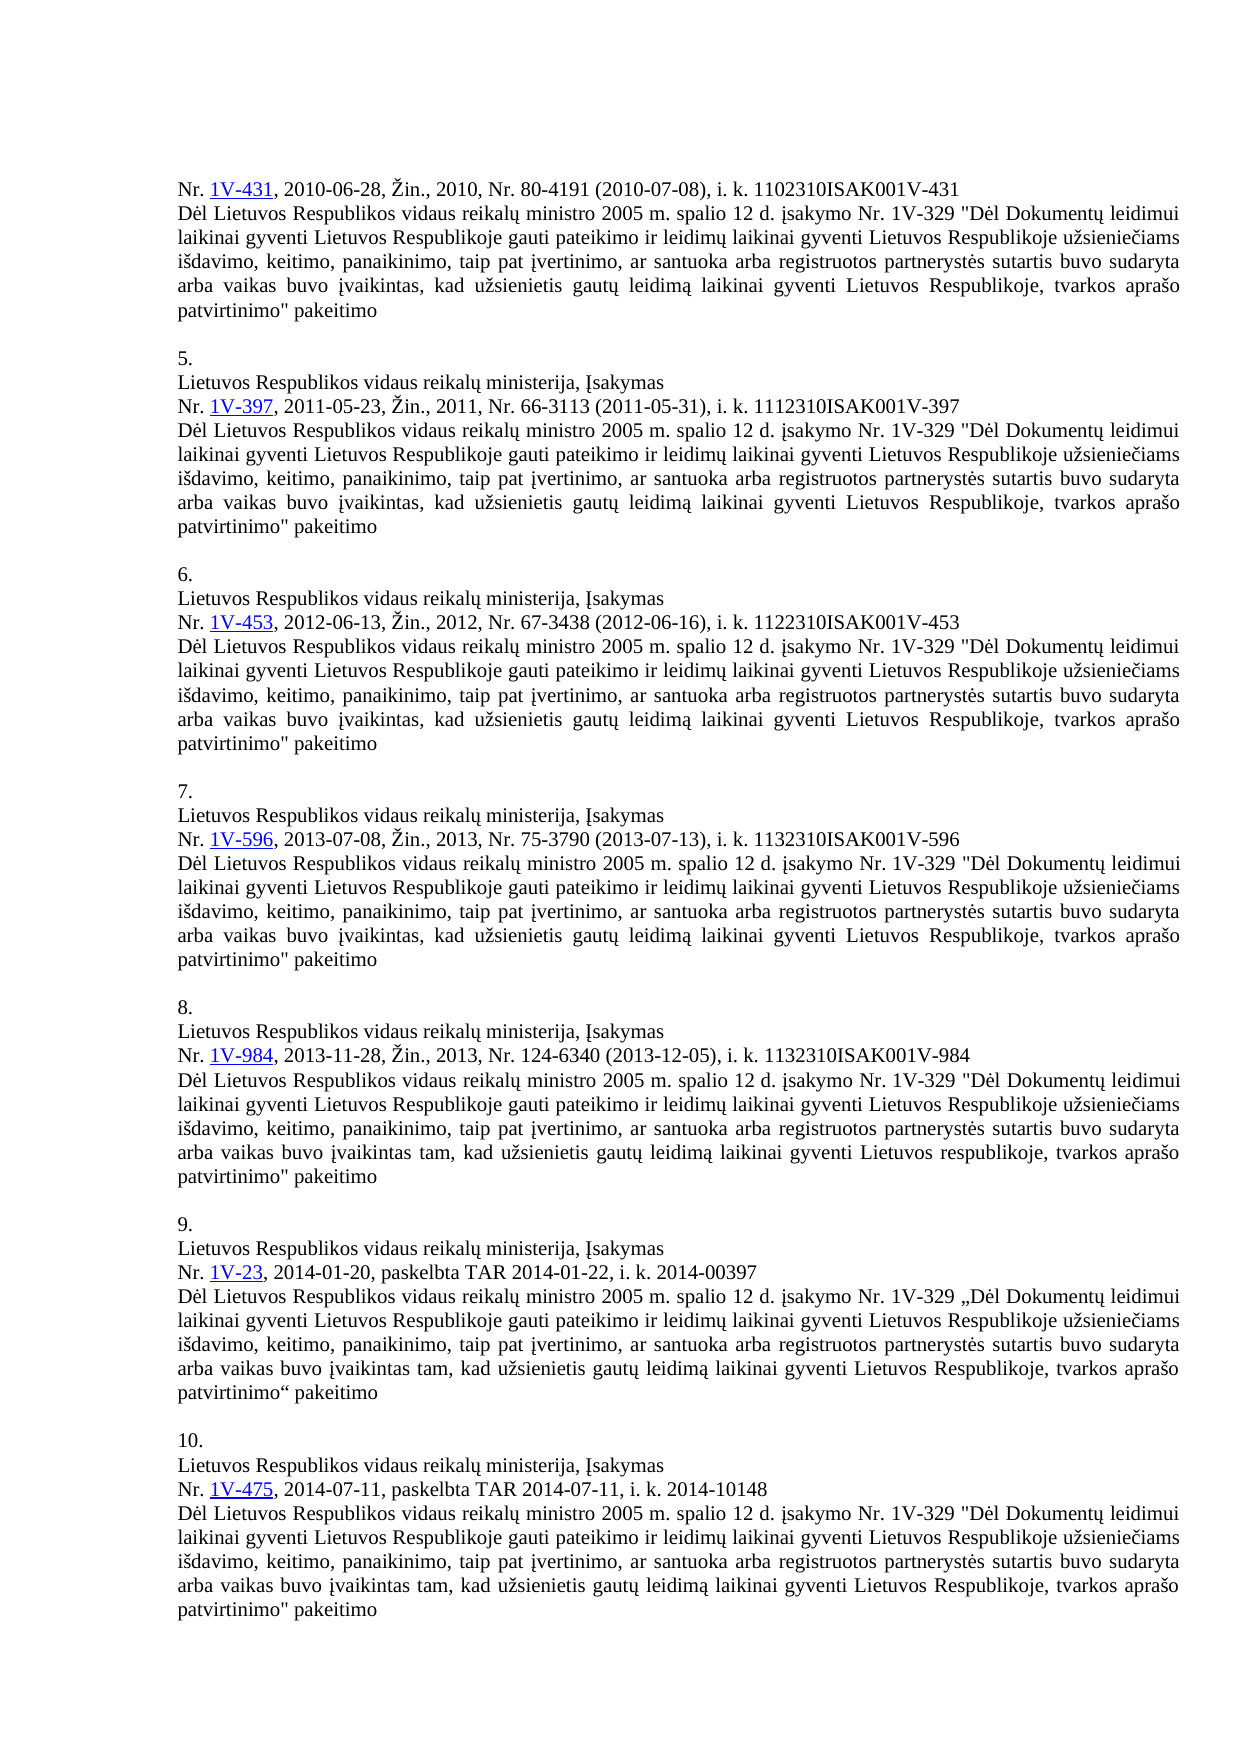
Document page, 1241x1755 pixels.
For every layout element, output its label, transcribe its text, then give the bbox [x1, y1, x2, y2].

text Nr. 1V-397, 2011-05-23, Žin., 2011, Nr. 66-3113 (2011-05-31), i. k. 1112310ISAK001V-397 [177, 394, 1181, 418]
text Lietuvos Respublikos vidaus reikalų ministerija, Įsakymas [177, 803, 1181, 827]
text Nr. 1V-475, 2014-07-11, paskelbta TAR 2014-07-11, i. k. 2014-10148 [177, 1477, 1181, 1501]
text 7. [177, 779, 1181, 803]
text Nr. 1V-453, 2012-06-13, Žin., 2012, Nr. 67-3438 (2012-06-16), i. k. 1122310ISAK001V-453 [177, 610, 1181, 634]
text Dėl Lietuvos Respublikos vidaus reikalų ministro 2005 m. spalio 12 d. įsakymo Nr. 1V-329 "Dėl Dokumentų leidimui laikinai gyventi Lietuvos Respublikoje gauti pateikimo ir leidimų laikinai gyventi Lietuvos Respublikoje užsieniečiams išdavimo, keitimo, panaikinimo, taip pat įvertinimo, ar santuoka arba registruotos partnerystės sutartis buvo sudaryta arba vaikas buvo įvaikintas, kad užsienietis gautų leidimą laikinai gyventi Lietuvos Respublikoje, tvarkos aprašo patvirtinimo" pakeitimo [177, 851, 1181, 971]
text 5. [177, 346, 1181, 370]
text 10. [177, 1428, 1181, 1452]
text Lietuvos Respublikos vidaus reikalų ministerija, Įsakymas [177, 370, 1181, 394]
text Dėl Lietuvos Respublikos vidaus reikalų ministro 2005 m. spalio 12 d. įsakymo Nr. 1V-329 "Dėl Dokumentų leidimui laikinai gyventi Lietuvos Respublikoje gauti pateikimo ir leidimų laikinai gyventi Lietuvos Respublikoje užsieniečiams išdavimo, keitimo, panaikinimo, taip pat įvertinimo, ar santuoka arba registruotos partnerystės sutartis buvo sudaryta arba vaikas buvo įvaikintas, kad užsienietis gautų leidimą laikinai gyventi Lietuvos Respublikoje, tvarkos aprašo patvirtinimo" pakeitimo [177, 201, 1181, 322]
text Dėl Lietuvos Respublikos vidaus reikalų ministro 2005 m. spalio 12 d. įsakymo Nr. 1V-329 "Dėl Dokumentų leidimui laikinai gyventi Lietuvos Respublikoje gauti pateikimo ir leidimų laikinai gyventi Lietuvos Respublikoje užsieniečiams išdavimo, keitimo, panaikinimo, taip pat įvertinimo, ar santuoka arba registruotos partnerystės sutartis buvo sudaryta arba vaikas buvo įvaikintas, kad užsienietis gautų leidimą laikinai gyventi Lietuvos Respublikoje, tvarkos aprašo patvirtinimo" pakeitimo [177, 634, 1181, 755]
text Lietuvos Respublikos vidaus reikalų ministerija, Įsakymas [177, 1019, 1181, 1043]
text Lietuvos Respublikos vidaus reikalų ministerija, Įsakymas [177, 1452, 1181, 1477]
text Nr. 1V-596, 2013-07-08, Žin., 2013, Nr. 75-3790 (2013-07-13), i. k. 1132310ISAK001V-596 [177, 827, 1181, 851]
text 6. [177, 562, 1181, 586]
text Nr. 1V-431, 2010-06-28, Žin., 2010, Nr. 80-4191 (2010-07-08), i. k. 1102310ISAK001V-431 [177, 177, 1181, 201]
text Dėl Lietuvos Respublikos vidaus reikalų ministro 2005 m. spalio 12 d. įsakymo Nr. 1V-329 "Dėl Dokumentų leidimui laikinai gyventi Lietuvos Respublikoje gauti pateikimo ir leidimų laikinai gyventi Lietuvos Respublikoje užsieniečiams išdavimo, keitimo, panaikinimo, taip pat įvertinimo, ar santuoka arba registruotos partnerystės sutartis buvo sudaryta arba vaikas buvo įvaikintas tam, kad užsienietis gautų leidimą laikinai gyventi Lietuvos respublikoje, tvarkos aprašo patvirtinimo" pakeitimo [177, 1067, 1181, 1188]
text 9. [177, 1212, 1181, 1236]
text Dėl Lietuvos Respublikos vidaus reikalų ministro 2005 m. spalio 12 d. įsakymo Nr. 1V-329 "Dėl Dokumentų leidimui laikinai gyventi Lietuvos Respublikoje gauti pateikimo ir leidimų laikinai gyventi Lietuvos Respublikoje užsieniečiams išdavimo, keitimo, panaikinimo, taip pat įvertinimo, ar santuoka arba registruotos partnerystės sutartis buvo sudaryta arba vaikas buvo įvaikintas tam, kad užsienietis gautų leidimą laikinai gyventi Lietuvos Respublikoje, tvarkos aprašo patvirtinimo" pakeitimo [177, 1501, 1181, 1621]
text Dėl Lietuvos Respublikos vidaus reikalų ministro 2005 m. spalio 12 d. įsakymo Nr. 1V-329 "Dėl Dokumentų leidimui laikinai gyventi Lietuvos Respublikoje gauti pateikimo ir leidimų laikinai gyventi Lietuvos Respublikoje užsieniečiams išdavimo, keitimo, panaikinimo, taip pat įvertinimo, ar santuoka arba registruotos partnerystės sutartis buvo sudaryta arba vaikas buvo įvaikintas, kad užsienietis gautų leidimą laikinai gyventi Lietuvos Respublikoje, tvarkos aprašo patvirtinimo" pakeitimo [177, 418, 1181, 538]
text Lietuvos Respublikos vidaus reikalų ministerija, Įsakymas [177, 1236, 1181, 1260]
text Nr. 1V-984, 2013-11-28, Žin., 2013, Nr. 124-6340 (2013-12-05), i. k. 1132310ISAK001V-984 [177, 1043, 1181, 1067]
text 8. [177, 995, 1181, 1019]
text Lietuvos Respublikos vidaus reikalų ministerija, Įsakymas [177, 586, 1181, 610]
text Nr. 1V-23, 2014-01-20, paskelbta TAR 2014-01-22, i. k. 2014-00397 [177, 1260, 1181, 1284]
text Dėl Lietuvos Respublikos vidaus reikalų ministro 2005 m. spalio 12 d. įsakymo Nr. 1V-329 „Dėl Dokumentų leidimui laikinai gyventi Lietuvos Respublikoje gauti pateikimo ir leidimų laikinai gyventi Lietuvos Respublikoje užsieniečiams išdavimo, keitimo, panaikinimo, taip pat įvertinimo, ar santuoka arba registruotos partnerystės sutartis buvo sudaryta arba vaikas buvo įvaikintas tam, kad užsienietis gautų leidimą laikinai gyventi Lietuvos Respublikoje, tvarkos aprašo patvirtinimo“ pakeitimo [177, 1284, 1181, 1404]
